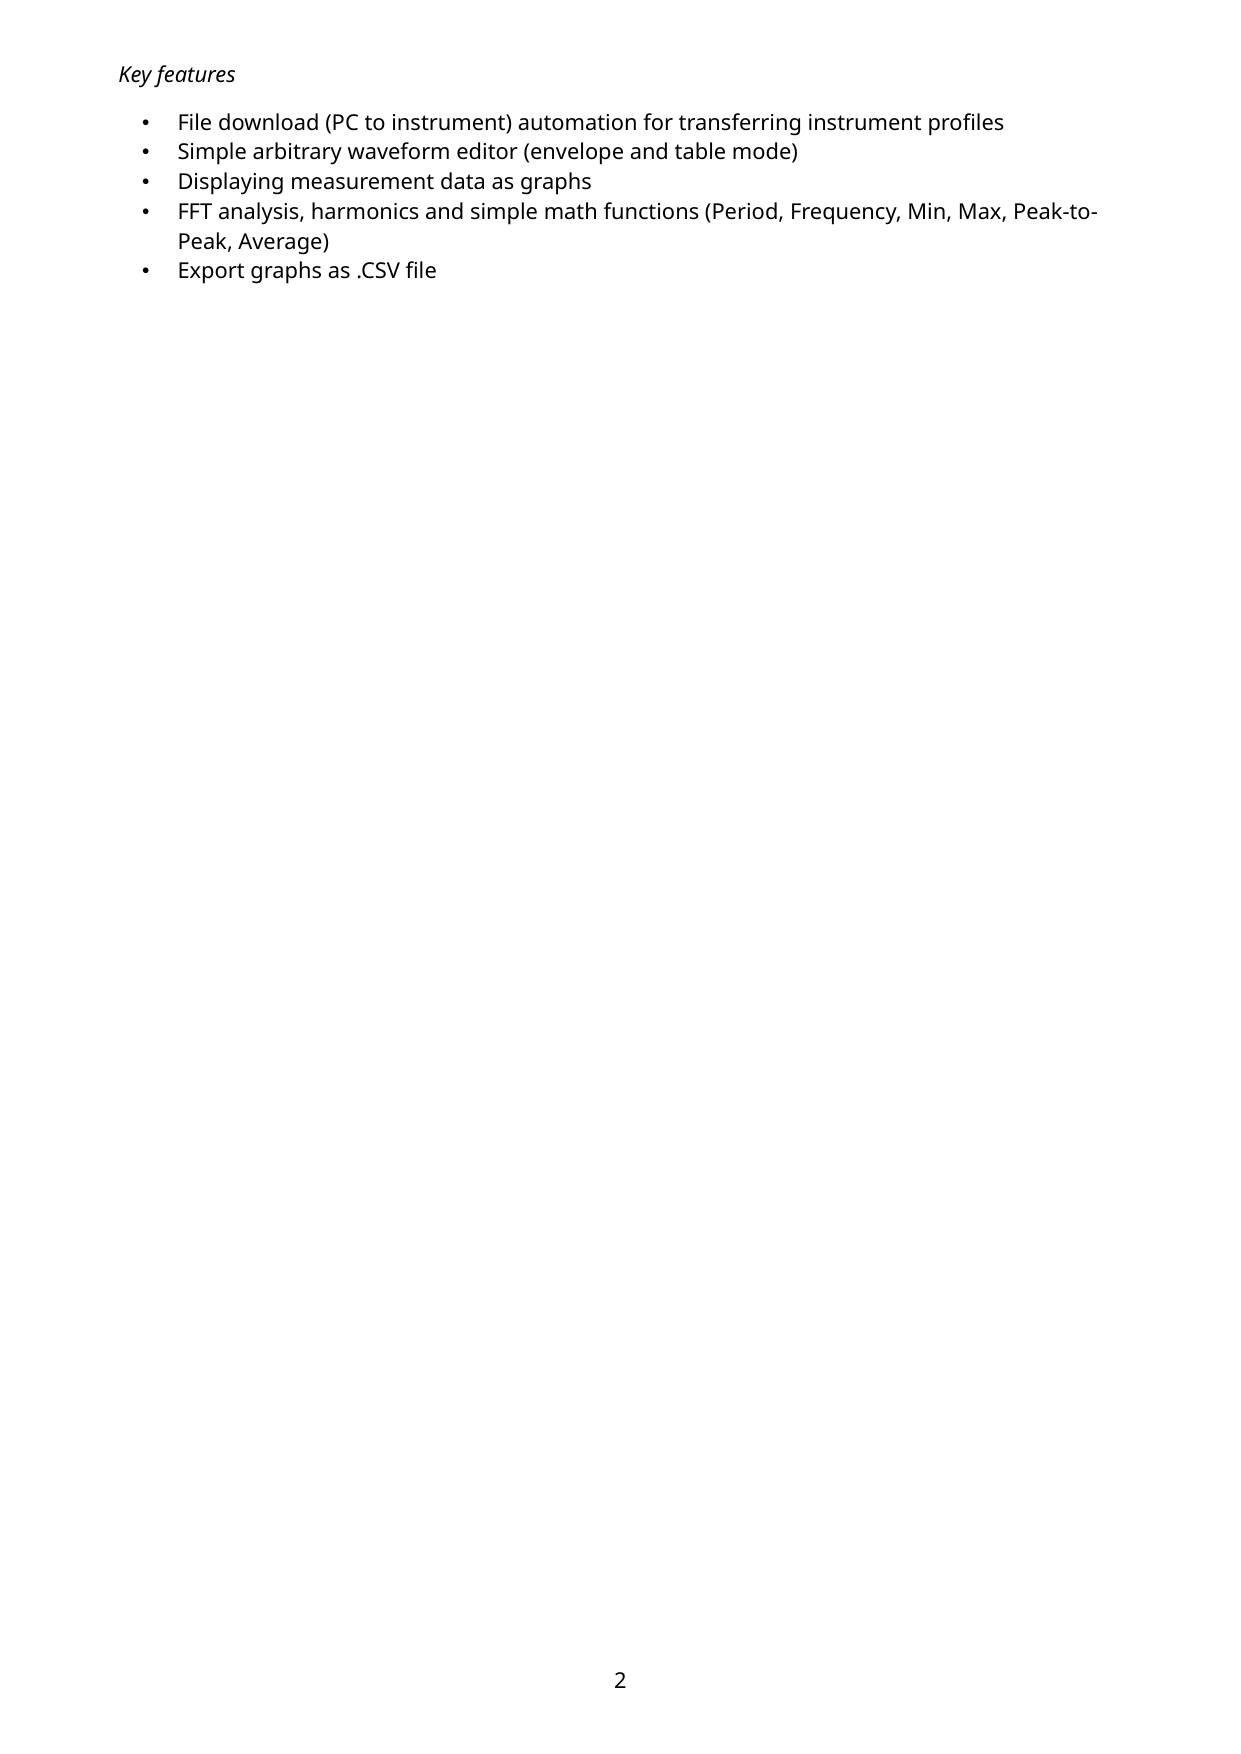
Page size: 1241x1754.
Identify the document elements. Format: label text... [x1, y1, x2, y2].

list Displaying measurement data as graphs [142, 166, 1110, 196]
list Simple arbitrary waveform editor (envelope and table mode) [142, 136, 1110, 166]
list File download (PC to instrument) automation for transferring instrument profiles [142, 107, 1110, 136]
list Export graphs as .CSV file [142, 256, 1110, 285]
list FFT analysis, harmonics and simple math functions (Period, Frequency, Min, Max, Peak-to-Peak, Average) [142, 196, 1110, 256]
